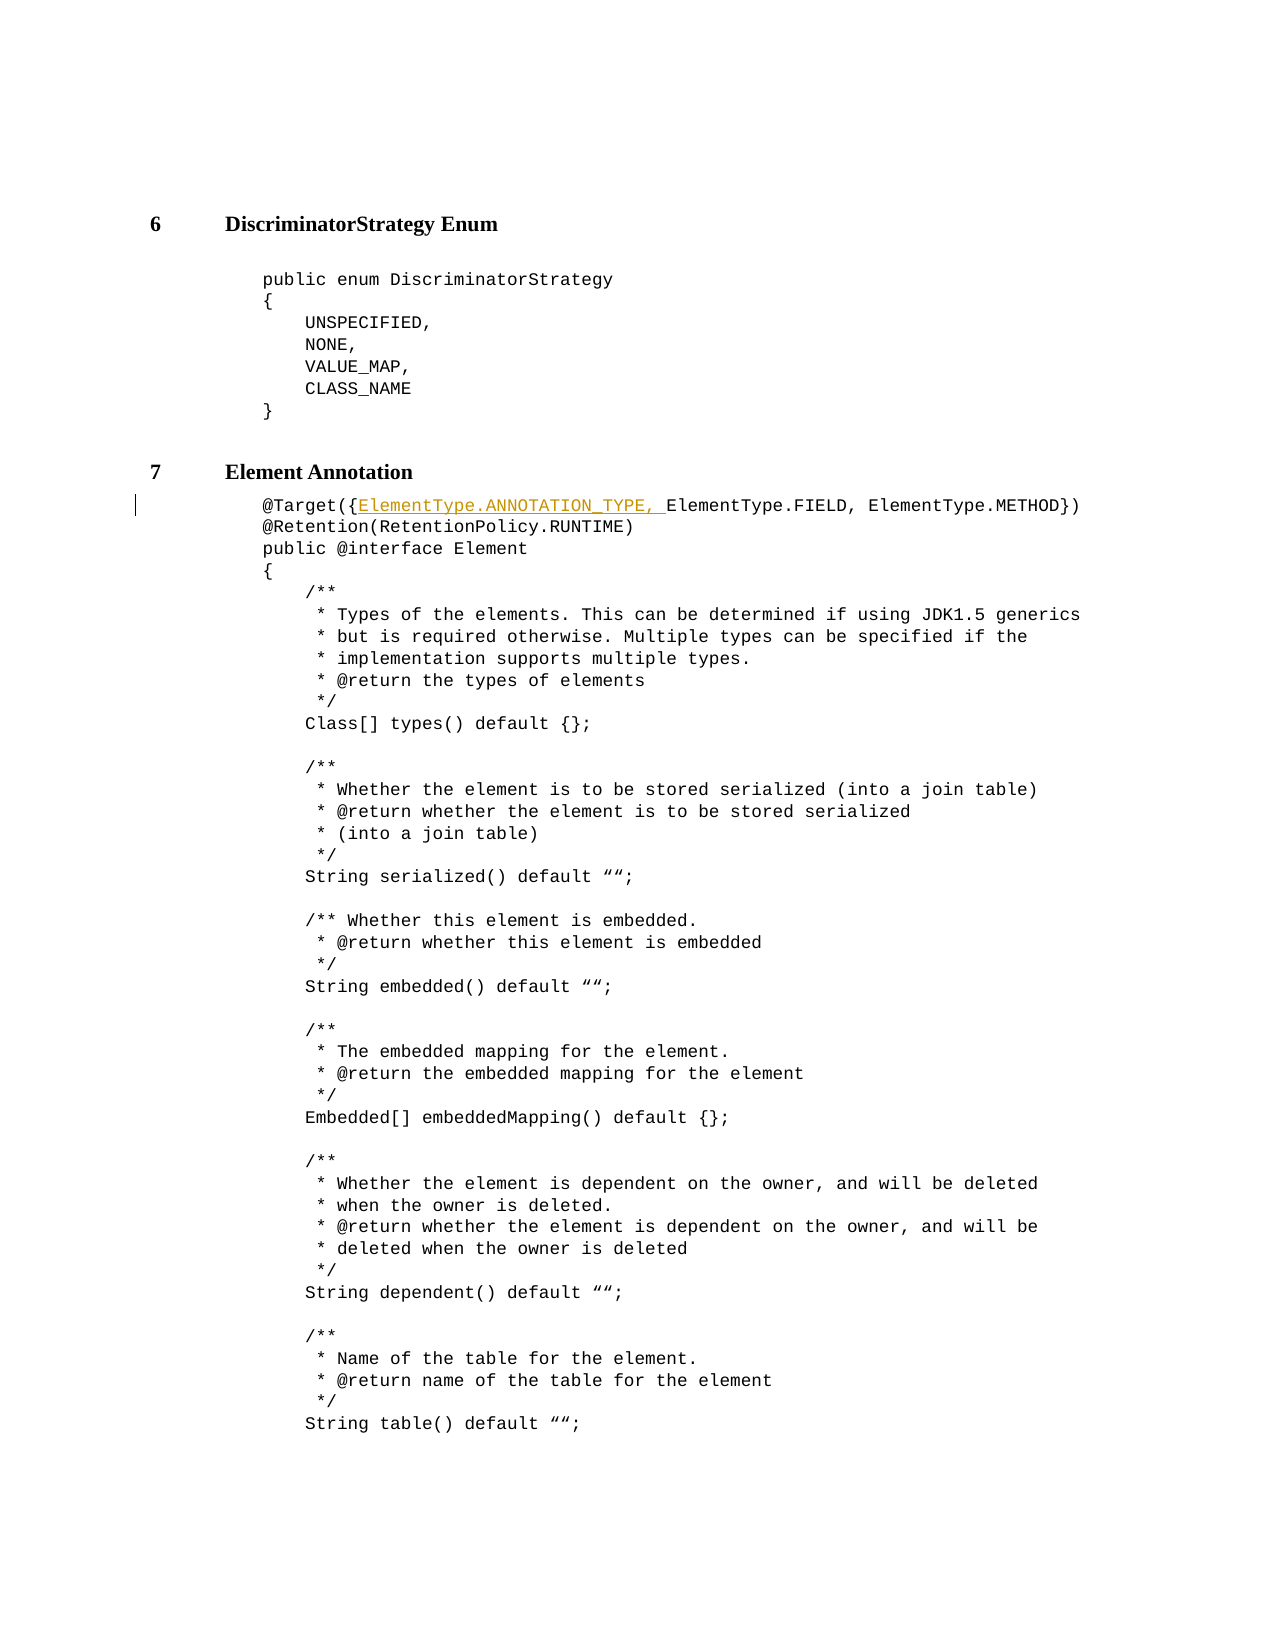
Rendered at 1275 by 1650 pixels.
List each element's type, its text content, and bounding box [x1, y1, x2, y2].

text @Target({ElementType.ANNOTATION_TYPE, ElementType.FIELD, ElementType.METHOD}) [262, 494, 1125, 516]
text String table() default ““; [262, 1413, 1125, 1435]
text */ [262, 1260, 1125, 1282]
subtitle DiscriminatorStrategy Enum [150, 210, 1125, 236]
text * The embedded mapping for the element. [262, 1041, 1125, 1063]
subtitle Element Annotation [150, 458, 1125, 484]
text /** [262, 582, 1125, 604]
text /** Whether this element is embedded. [262, 910, 1125, 932]
text * @return the embedded mapping for the element [262, 1063, 1125, 1085]
text public enum DiscriminatorStrategy [262, 268, 1125, 290]
text * when the owner is deleted. [262, 1194, 1125, 1216]
text * @return the types of elements [262, 669, 1125, 691]
text CLASS_NAME [262, 378, 1125, 399]
text @Retention(RetentionPolicy.RUNTIME) [262, 516, 1125, 538]
text String serialized() default ““; [262, 866, 1125, 888]
text */ [262, 1391, 1125, 1413]
text * Whether the element is dependent on the owner, and will be deleted [262, 1172, 1125, 1194]
text String embedded() default ““; [262, 976, 1125, 997]
text /** [262, 1019, 1125, 1041]
text * @return name of the table for the element [262, 1369, 1125, 1391]
text Class[] types() default {}; [262, 713, 1125, 735]
text NONE, [262, 334, 1125, 356]
text */ [262, 844, 1125, 866]
text /** [262, 1151, 1125, 1172]
text public @interface Element [262, 538, 1125, 560]
text */ [262, 1085, 1125, 1107]
text * implementation supports multiple types. [262, 647, 1125, 669]
text { [262, 560, 1125, 582]
text String dependent() default ““; [262, 1282, 1125, 1304]
text /** [262, 757, 1125, 779]
text UNSPECIFIED, [262, 312, 1125, 334]
text * Whether the element is to be stored serialized (into a join table) [262, 779, 1125, 801]
text VALUE_MAP, [262, 356, 1125, 378]
text * deleted when the owner is deleted [262, 1238, 1125, 1260]
text * @return whether the element is to be stored serialized [262, 801, 1125, 822]
text Embedded[] embeddedMapping() default {}; [262, 1107, 1125, 1129]
text { [262, 290, 1125, 312]
text * Types of the elements. This can be determined if using JDK1.5 generics [262, 604, 1125, 626]
text */ [262, 954, 1125, 976]
text * @return whether the element is dependent on the owner, and will be [262, 1216, 1125, 1238]
text * @return whether this element is embedded [262, 932, 1125, 954]
text * Name of the table for the element. [262, 1347, 1125, 1369]
text } [262, 399, 1125, 421]
text */ [262, 691, 1125, 713]
text * (into a join table) [262, 822, 1125, 844]
text * but is required otherwise. Multiple types can be specified if the [262, 626, 1125, 647]
text /** [262, 1326, 1125, 1347]
